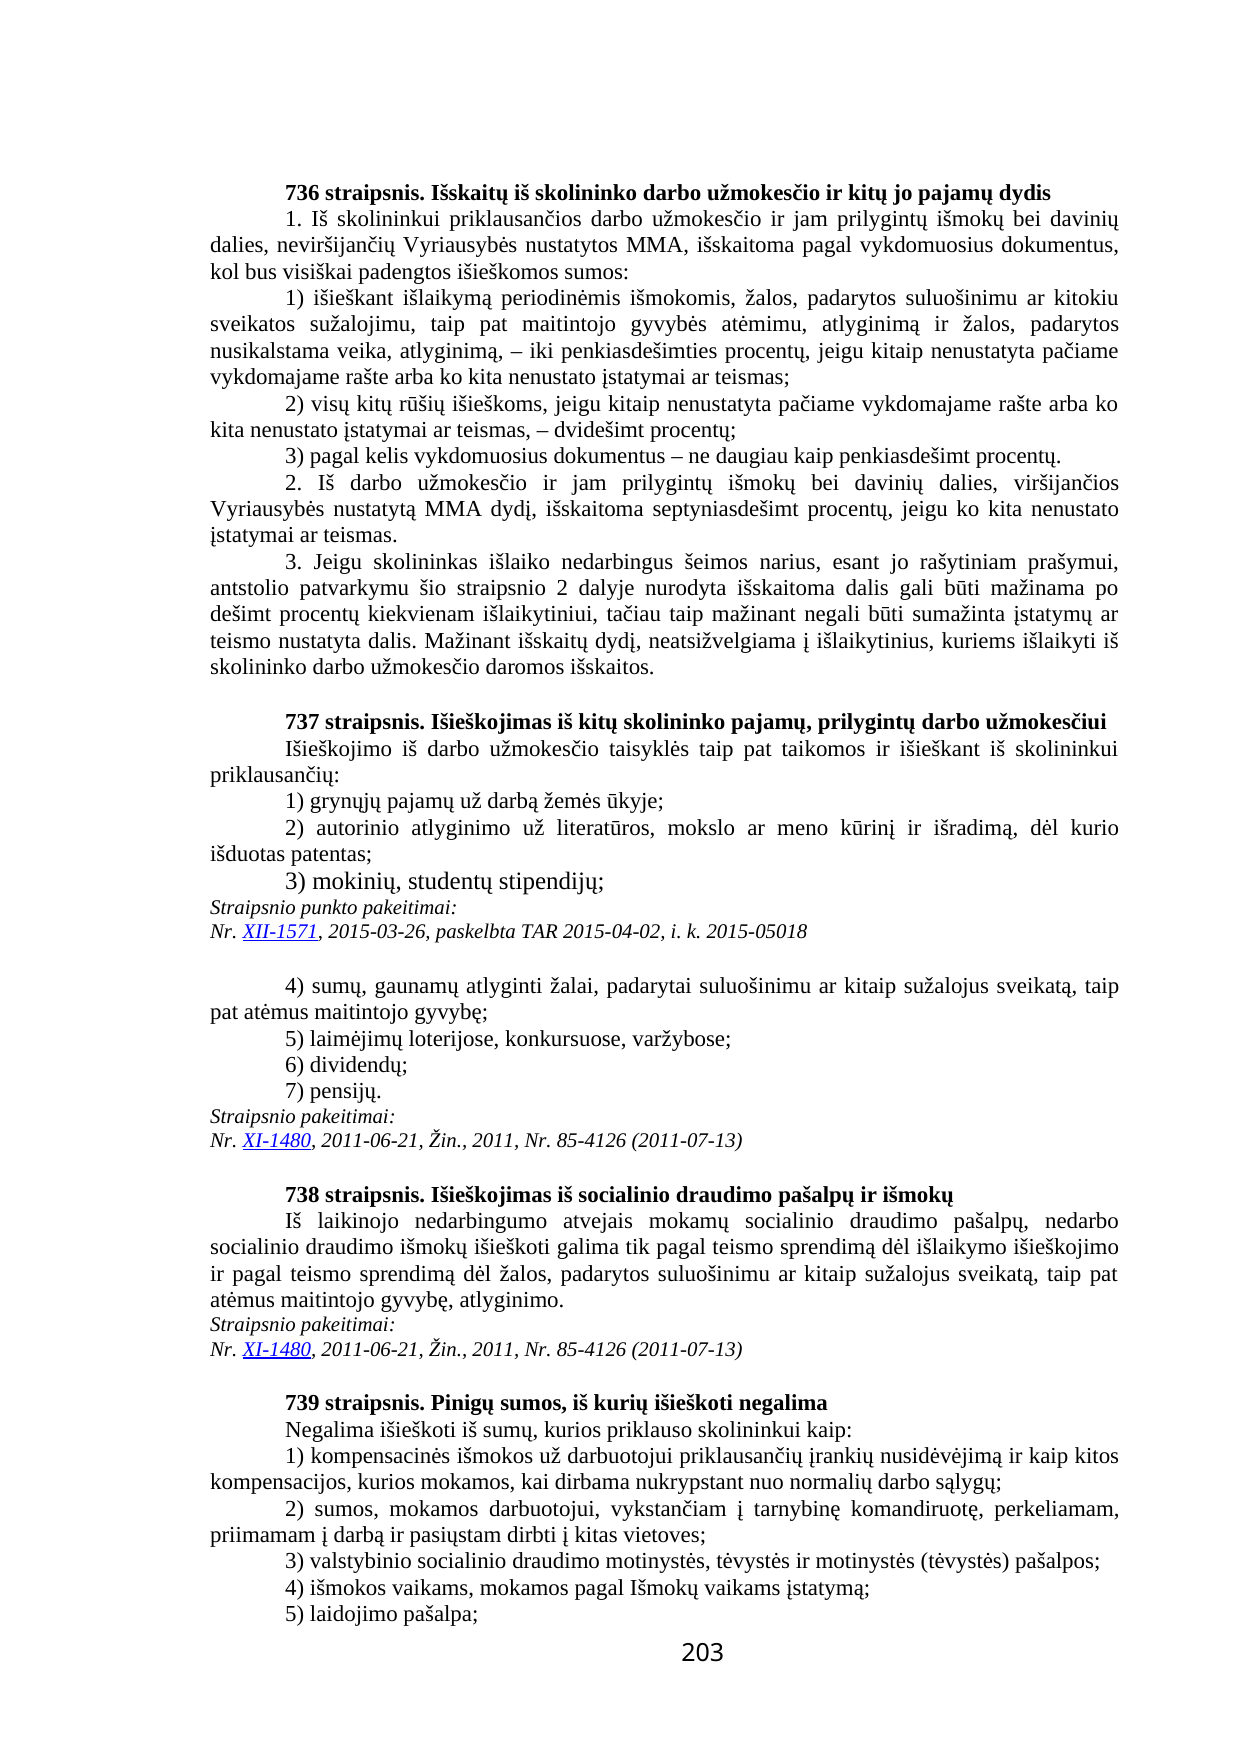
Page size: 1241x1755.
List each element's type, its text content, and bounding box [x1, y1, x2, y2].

text Iš laikinojo nedarbingumo atvejais mokamų socialinio draudimo pašalpų, nedarbo socialinio draudimo išmokų išieškoti galima tik pagal teismo sprendimą dėl išlaikymo išieškojimo ir pagal teismo sprendimą dėl žalos, padarytos suluošinimu ar kitaip sužalojus sveikatą, taip pat atėmus maitintojo gyvybę, atlyginimo. [210, 1207, 1120, 1312]
text Straipsnio punkto pakeitimai: [210, 895, 1120, 919]
text 739 straipsnis. Pinigų sumos, iš kurių išieškoti negalima [210, 1389, 1120, 1416]
text 2) autorinio atlyginimo už literatūros, mokslo ar meno kūrinį ir išradimą, dėl kurio išduotas patentas; [210, 814, 1120, 866]
text 2) visų kitų rūšių išieškoms, jeigu kitaip nenustatyta pačiame vykdomajame rašte arba ko kita nenustato įstatymai ar teismas, – dvidešimt procentų; [210, 389, 1120, 442]
text 738 straipsnis. Išieškojimas iš socialinio draudimo pašalpų ir išmokų [210, 1181, 1120, 1207]
text 5) laidojimo pašalpa; [210, 1600, 1120, 1626]
text 3) valstybinio socialinio draudimo motinystės, tėvystės ir motinystės (tėvystės) pašalpos; [210, 1547, 1120, 1574]
text 4) išmokos vaikams, mokamos pagal Išmokų vaikams įstatymą; [210, 1574, 1120, 1600]
text Nr. XI-1480, 2011-06-21, Žin., 2011, Nr. 85-4126 (2011-07-13) [210, 1128, 1120, 1152]
text 2. Iš darbo užmokesčio ir jam prilygintų išmokų bei davinių dalies, viršijančios Vyriausybės nustatytą MMA dydį, išskaitoma septyniasdešimt procentų, jeigu ko kita nenustato įstatymai ar teismas. [210, 469, 1120, 548]
text 7) pensijų. [210, 1077, 1120, 1104]
text Nr. XII-1571, 2015-03-26, paskelbta TAR 2015-04-02, i. k. 2015-05018 [210, 919, 1120, 943]
text 1) kompensacinės išmokos už darbuotojui priklausančių įrankių nusidėvėjimą ir kaip kitos kompensacijos, kurios mokamos, kai dirbama nukrypstant nuo normalių darbo sąlygų; [210, 1442, 1120, 1495]
text 3) pagal kelis vykdomuosius dokumentus – ne daugiau kaip penkiasdešimt procentų. [210, 442, 1120, 469]
text Nr. XI-1480, 2011-06-21, Žin., 2011, Nr. 85-4126 (2011-07-13) [210, 1336, 1120, 1361]
text 4) sumų, gaunamų atlyginti žalai, padarytai suluošinimu ar kitaip sužalojus sveikatą, taip pat atėmus maitintojo gyvybę; [210, 972, 1120, 1025]
text Straipsnio pakeitimai: [210, 1312, 1120, 1336]
text 1) išieškant išlaikymą periodinėmis išmokomis, žalos, padarytos suluošinimu ar kitokiu sveikatos sužalojimu, taip pat maitintojo gyvybės atėmimu, atlyginimą ir žalos, padarytos nusikalstama veika, atlyginimą, – iki penkiasdešimties procentų, jeigu kitaip nenustatyta pačiame vykdomajame rašte arba ko kita nenustato įstatymai ar teismas; [210, 284, 1120, 389]
text 6) dividendų; [210, 1051, 1120, 1077]
text 3) mokinių, studentų stipendijų; [210, 866, 1120, 895]
text 3. Jeigu skolininkas išlaiko nedarbingus šeimos narius, esant jo rašytiniam prašymui, antstolio patvarkymu šio straipsnio 2 dalyje nurodyta išskaitoma dalis gali būti mažinama po dešimt procentų kiekvienam išlaikytiniui, tačiau taip mažinant negali būti sumažinta įstatymų ar teismo nustatyta dalis. Mažinant išskaitų dydį, neatsižvelgiama į išlaikytinius, kuriems išlaikyti iš skolininko darbo užmokesčio daromos išskaitos. [210, 548, 1120, 679]
text Straipsnio pakeitimai: [210, 1104, 1120, 1128]
text 736 straipsnis. Išskaitų iš skolininko darbo užmokesčio ir kitų jo pajamų dydis [285, 179, 1120, 205]
text 5) laimėjimų loterijose, konkursuose, varžybose; [210, 1025, 1120, 1051]
text Negalima išieškoti iš sumų, kurios priklauso skolininkui kaip: [210, 1416, 1120, 1442]
text Išieškojimo iš darbo užmokesčio taisyklės taip pat taikomos ir išieškant iš skolininkui priklausančių: [210, 734, 1120, 787]
text 2) sumos, mokamos darbuotojui, vykstančiam į tarnybinę komandiruotę, perkeliamam, priimamam į darbą ir pasiųstam dirbti į kitas vietoves; [210, 1495, 1120, 1547]
text 1) grynųjų pajamų už darbą žemės ūkyje; [210, 787, 1120, 814]
text 737 straipsnis. Išieškojimas iš kitų skolininko pajamų, prilygintų darbo užmokesčiui [285, 708, 1120, 734]
text 1. Iš skolininkui priklausančios darbo užmokesčio ir jam prilygintų išmokų bei davinių dalies, neviršijančių Vyriausybės nustatytos MMA, išskaitoma pagal vykdomuosius dokumentus, kol bus visiškai padengtos išieškomos sumos: [210, 205, 1120, 284]
